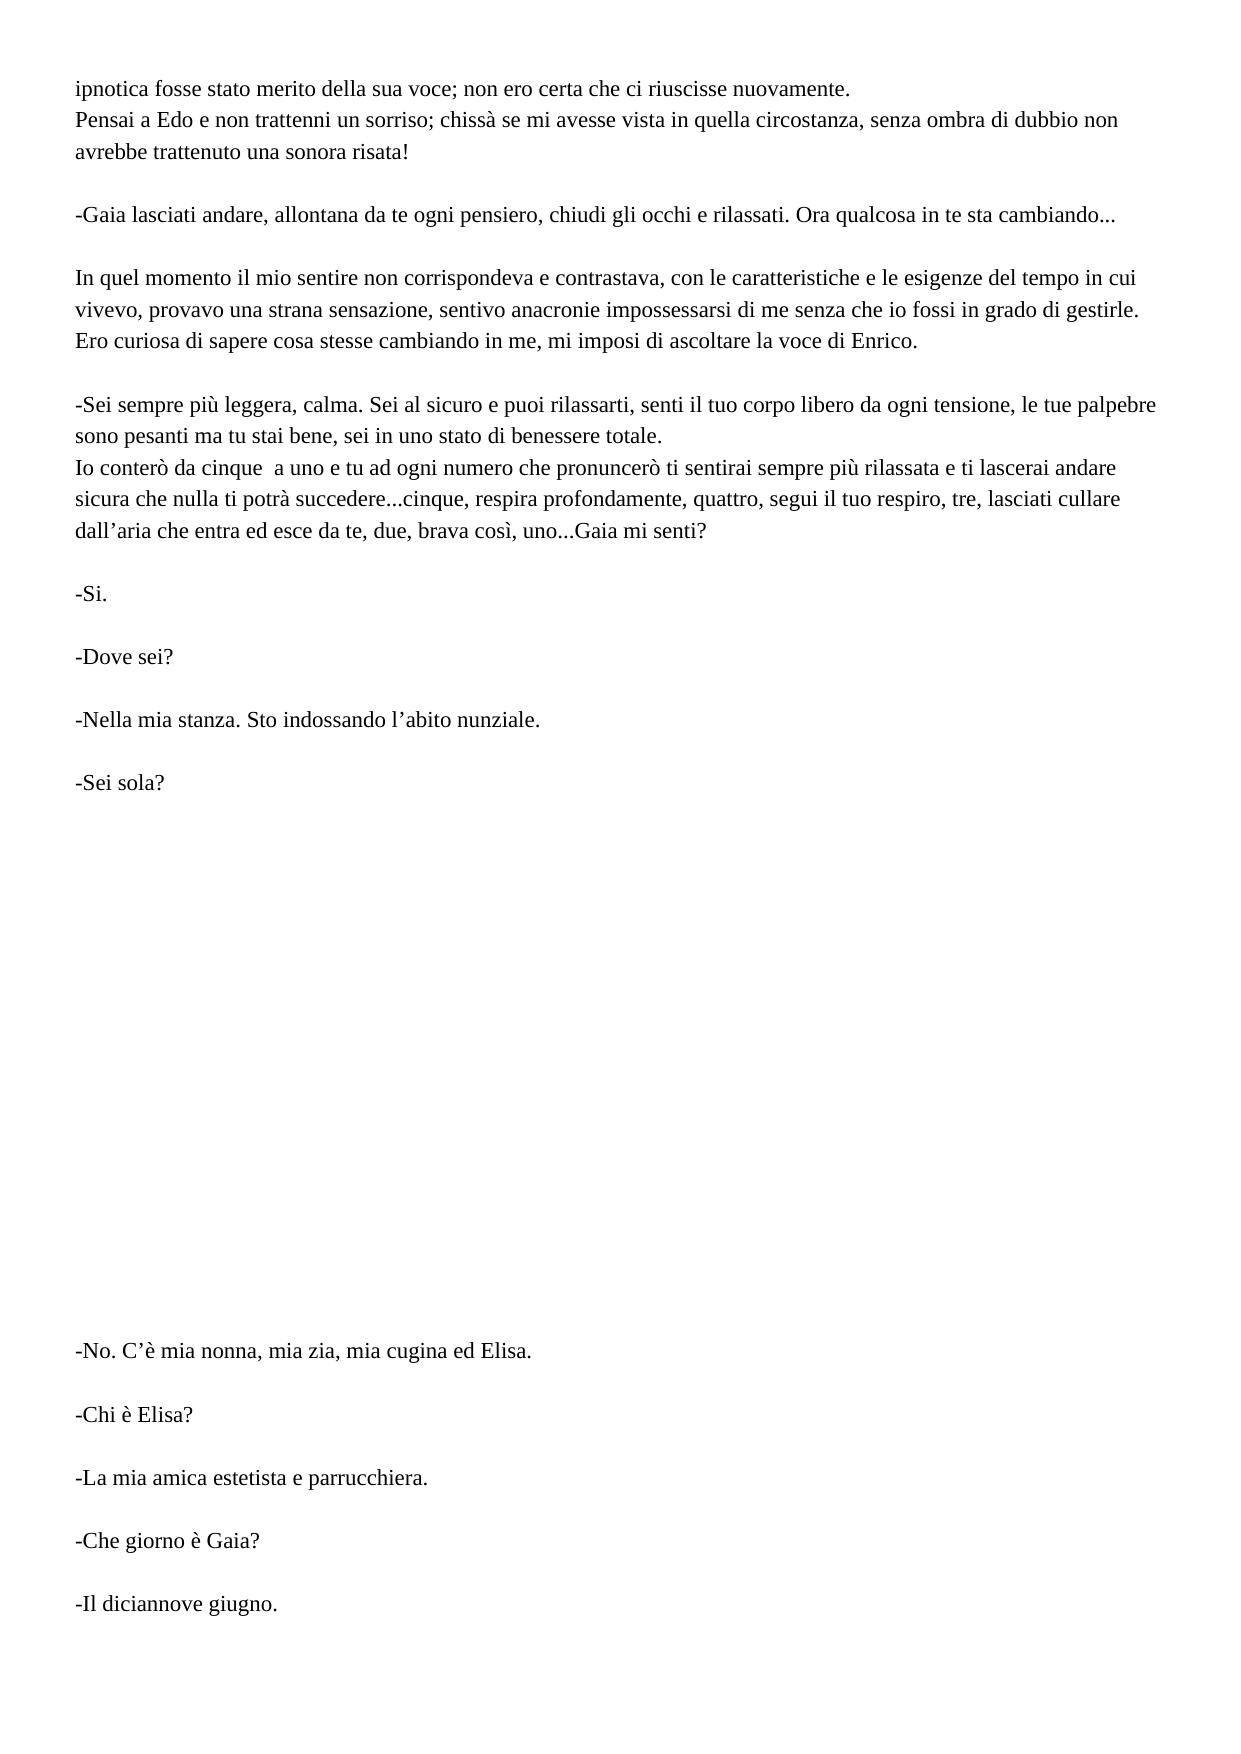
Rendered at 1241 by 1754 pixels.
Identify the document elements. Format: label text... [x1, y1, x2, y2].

text -Si. [75, 580, 1165, 606]
text Pensai a Edo e non trattenni un sorriso; chissà se mi avesse vista in quella circostanza, senza ombra di dubbio non avrebbe trattenuto una sonora risata! [75, 107, 1165, 164]
text -Dove sei? [75, 643, 1165, 669]
text Io conterò da cinque a uno e tu ad ogni numero che pronuncerò ti sentirai sempre più rilassata e ti lascerai andare sicura che nulla ti potrà succedere...cinque, respira profondamente, quattro, segui il tuo respiro, tre, lasciati cullare dall’aria che entra ed esce da te, due, brava così, uno...Gaia mi senti? [75, 454, 1165, 543]
text -Gaia lasciati andare, allontana da te ogni pensiero, chiudi gli occhi e rilassati. Ora qualcosa in te sta cambiando... [75, 201, 1165, 228]
text -Sei sola? [75, 769, 1165, 796]
text -No. C’è mia nonna, mia zia, mia cugina ed Elisa. [75, 1337, 1165, 1364]
text -Il diciannove giugno. [75, 1590, 1165, 1616]
text -La mia amica estetista e parrucchiera. [75, 1464, 1165, 1490]
text -Che giorno è Gaia? [75, 1527, 1165, 1553]
text -Nella mia stanza. Sto indossando l’abito nunziale. [75, 706, 1165, 733]
text In quel momento il mio sentire non corrispondeva e contrastava, con le caratteristiche e le esigenze del tempo in cui vivevo, provavo una strana sensazione, sentivo anacronie impossessarsi di me senza che io fossi in grado di gestirle. Ero curiosa di sapere cosa stesse cambiando in me, mi imposi di ascoltare la voce di Enrico. [75, 264, 1165, 354]
text -Sei sempre più leggera, calma. Sei al sicuro e puoi rilassarti, senti il tuo corpo libero da ogni tensione, le tue palpebre sono pesanti ma tu stai bene, sei in uno stato di benessere totale. [75, 391, 1165, 448]
text -Chi è Elisa? [75, 1401, 1165, 1427]
text ipnotica fosse stato merito della sua voce; non ero certa che ci riuscisse nuovamente. [75, 75, 1165, 101]
